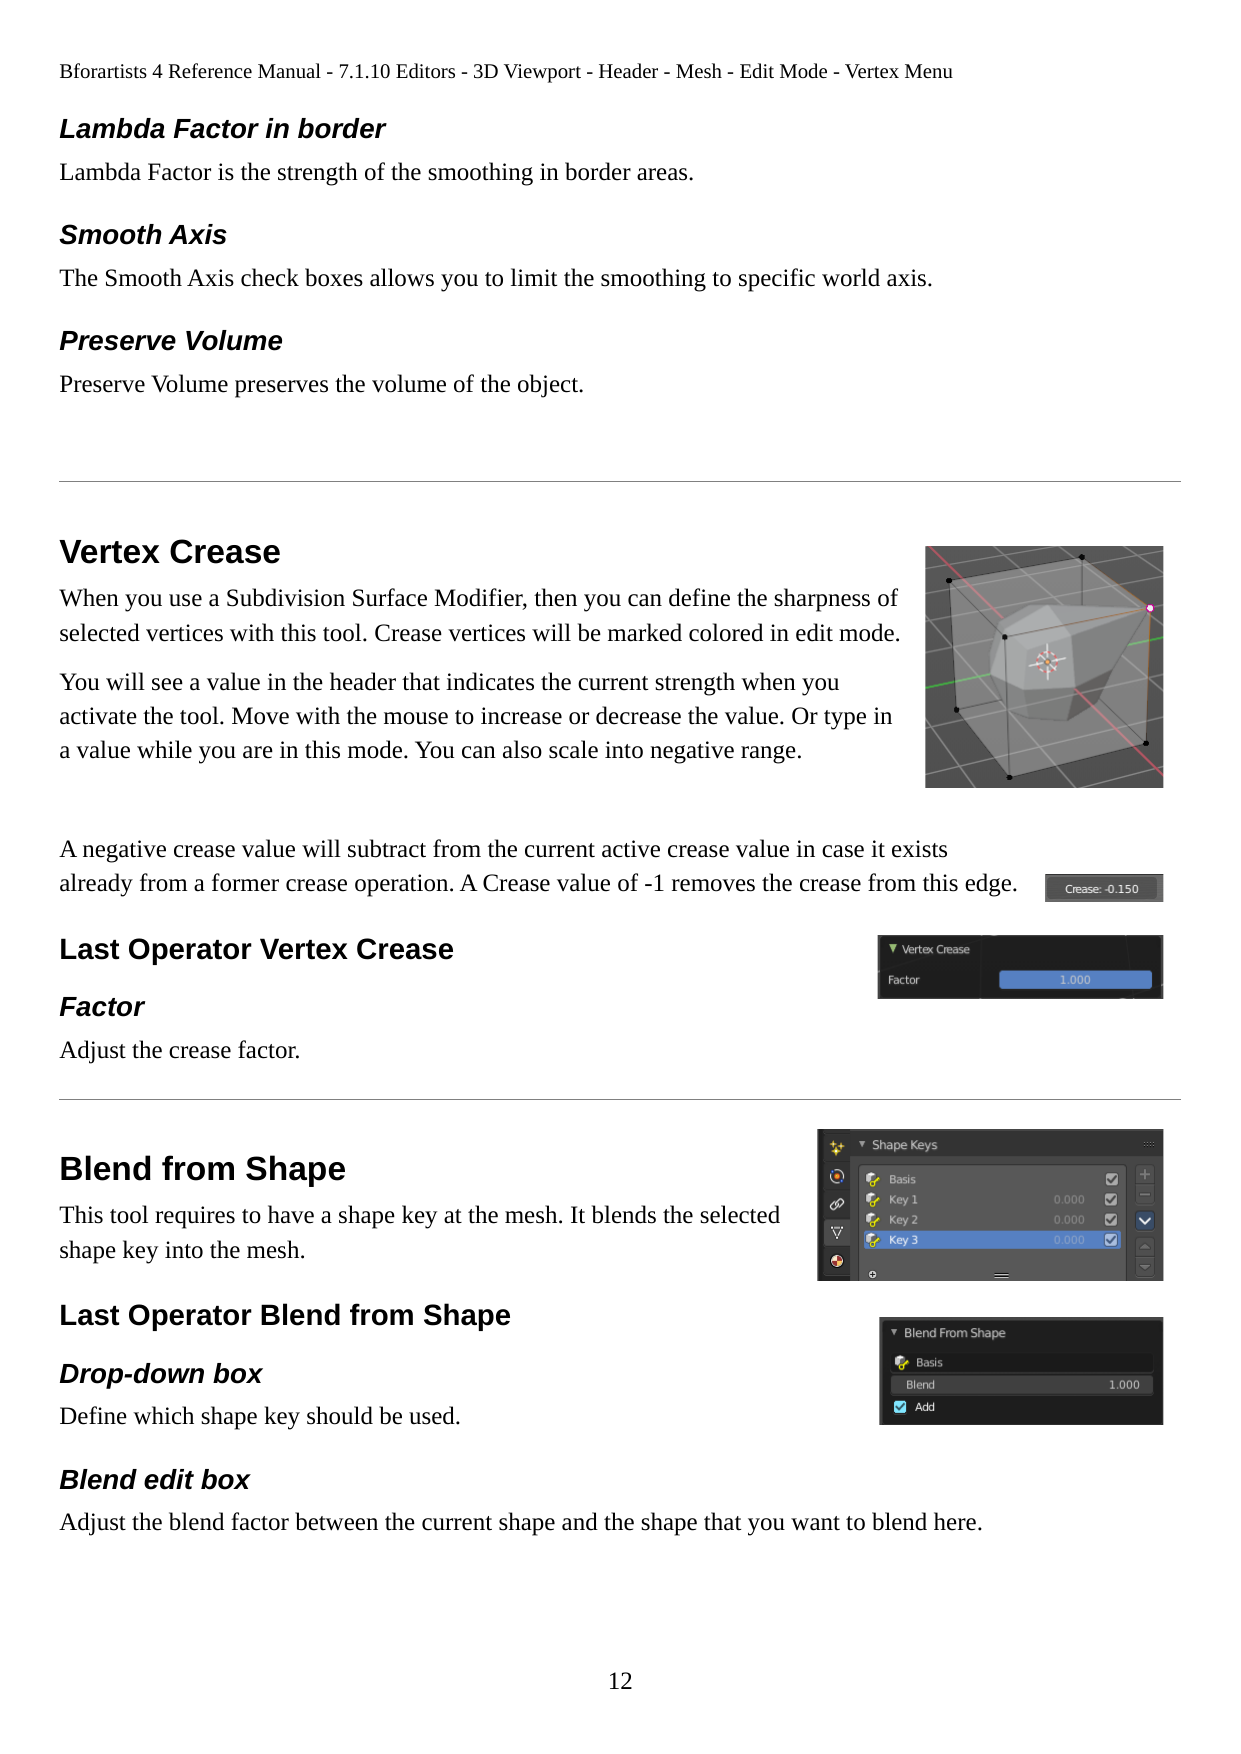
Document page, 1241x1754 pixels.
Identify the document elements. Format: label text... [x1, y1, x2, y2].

subtitle Preserve Volume [59, 324, 1181, 356]
subtitle Lambda Factor in border [59, 113, 1181, 144]
text Preserve Volume preserves the volume of the object. [59, 369, 1181, 398]
text When you use a Subdivision Surface Modifier, then you can define the sharpness of selected vertices with this tool. Crease vertices will be marked colored in edit mode. [59, 583, 925, 646]
text Adjust the blend factor between the current shape and the shape that you want to blend here. [59, 1507, 1181, 1536]
subtitle Smooth Axis [59, 218, 1181, 250]
subtitle Last Operator Blend from Shape [59, 1298, 1181, 1332]
text You will see a value in the header that indicates the current strength when you activate the tool. Move with the mouse to increase or decrease the value. Or type in a value while you are in this mode. You can also scale into negative range. [59, 667, 925, 764]
subtitle Blend edit box [59, 1463, 1181, 1495]
text A negative crease value will subtract from the current active crease value in case it exists already from a former crease operation. A Crease value of -1 removes the crease from this edge. [59, 834, 1181, 897]
text Adjust the crease factor. [59, 1035, 1181, 1064]
text This tool requires to have a shape key at the mesh. It blends the selected shape key into the mesh. [59, 1200, 817, 1263]
subtitle [1164, 1357, 1181, 1389]
subtitle Factor [59, 991, 1181, 1022]
picture [925, 546, 1164, 788]
picture [877, 935, 1164, 999]
text Define which shape key should be used. [59, 1401, 1181, 1430]
subtitle Vertex Crease [59, 532, 1181, 571]
text Lambda Factor is the strength of the smoothing in border areas. [59, 157, 1181, 186]
picture [879, 1317, 1164, 1425]
subtitle Drop-down box [59, 1357, 879, 1389]
picture [817, 1129, 1164, 1281]
text The Smooth Axis check boxes allows you to limit the smoothing to specific world axis. [59, 263, 1181, 292]
picture [1045, 874, 1164, 902]
subtitle Last Operator Vertex Crease [59, 932, 1181, 966]
subtitle Blend from Shape [59, 1149, 817, 1188]
subtitle [1164, 1149, 1181, 1188]
